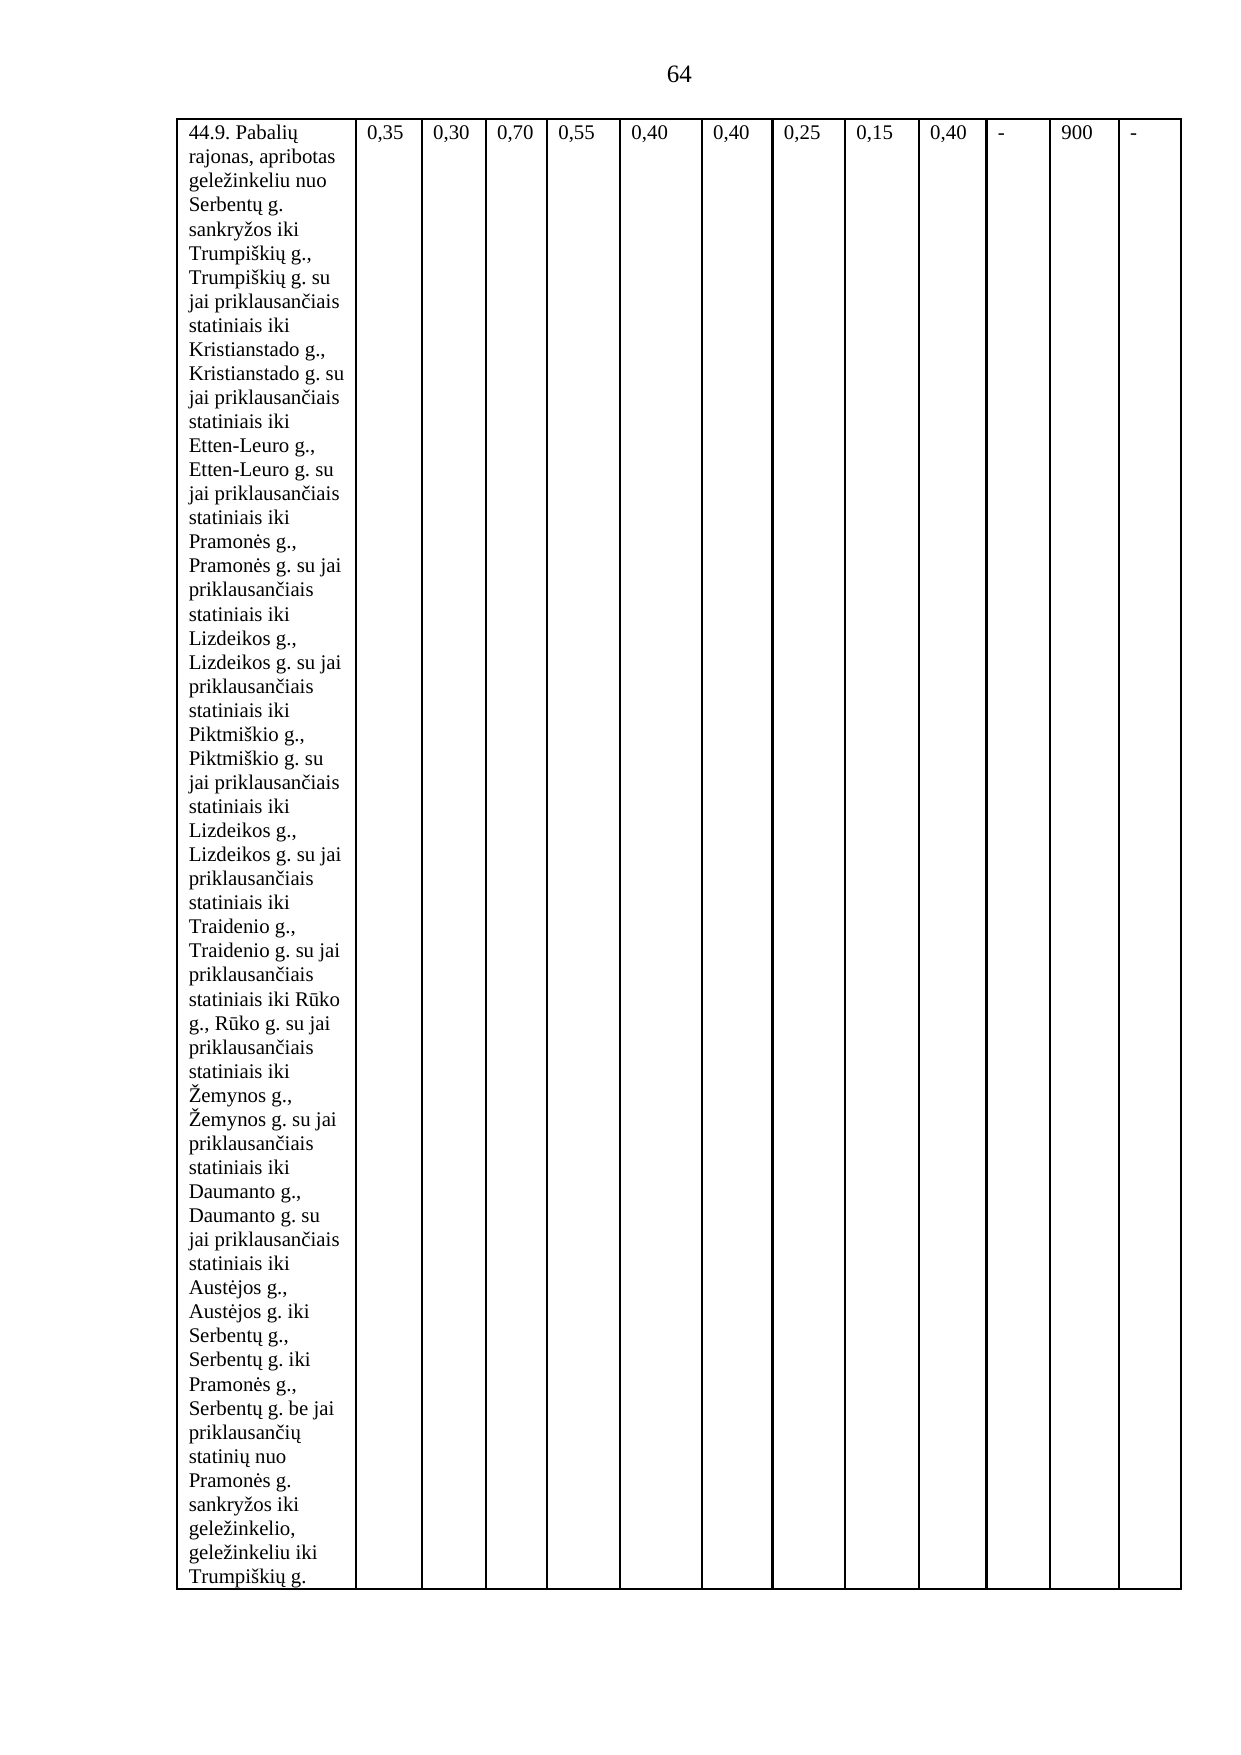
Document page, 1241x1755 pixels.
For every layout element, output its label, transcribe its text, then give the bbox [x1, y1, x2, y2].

table_cell 0,55 [548, 120, 619, 1588]
table_cell - [988, 120, 1049, 1588]
table_cell - [1120, 120, 1180, 1588]
table_cell 0,25 [774, 120, 844, 1588]
table_cell 0,15 [846, 120, 918, 1588]
table_cell 0,40 [920, 120, 985, 1588]
table_cell 0,35 [357, 120, 421, 1588]
table_cell 44.9. Pabalių rajonas, apribotas geležinkeliu nuo Serbentų g. sankryžos iki Trumpiškių g., Trumpiškių g. su jai priklausančiais statiniais iki Kristianstado g., Kristianstado g. su jai priklausančiais statiniais iki Etten-Leuro g., Etten-Leuro g. su jai priklausančiais statiniais iki Pramonės g., Pramonės g. su jai priklausančiais statiniais iki Lizdeikos g., Lizdeikos g. su jai priklausančiais statiniais iki Piktmiškio g., Piktmiškio g. su jai priklausančiais statiniais iki Lizdeikos g., Lizdeikos g. su jai priklausančiais statiniais iki Traidenio g., Traidenio g. su jai priklausančiais statiniais iki Rūko g., Rūko g. su jai priklausančiais statiniais iki Žemynos g., Žemynos g. su jai priklausančiais statiniais iki Daumanto g., Daumanto g. su jai priklausančiais statiniais iki Austėjos g., Austėjos g. iki Serbentų g., Serbentų g. iki Pramonės g., Serbentų g. be jai priklausančių statinių nuo Pramonės g. sankryžos iki geležinkelio, geležinkeliu iki Trumpiškių g. [178, 120, 355, 1588]
table_cell 0,30 [423, 120, 485, 1588]
table_cell 900 [1051, 120, 1118, 1588]
table_cell 0,70 [487, 120, 546, 1588]
table_cell 0,40 [703, 120, 771, 1588]
table_cell 0,40 [621, 120, 701, 1588]
